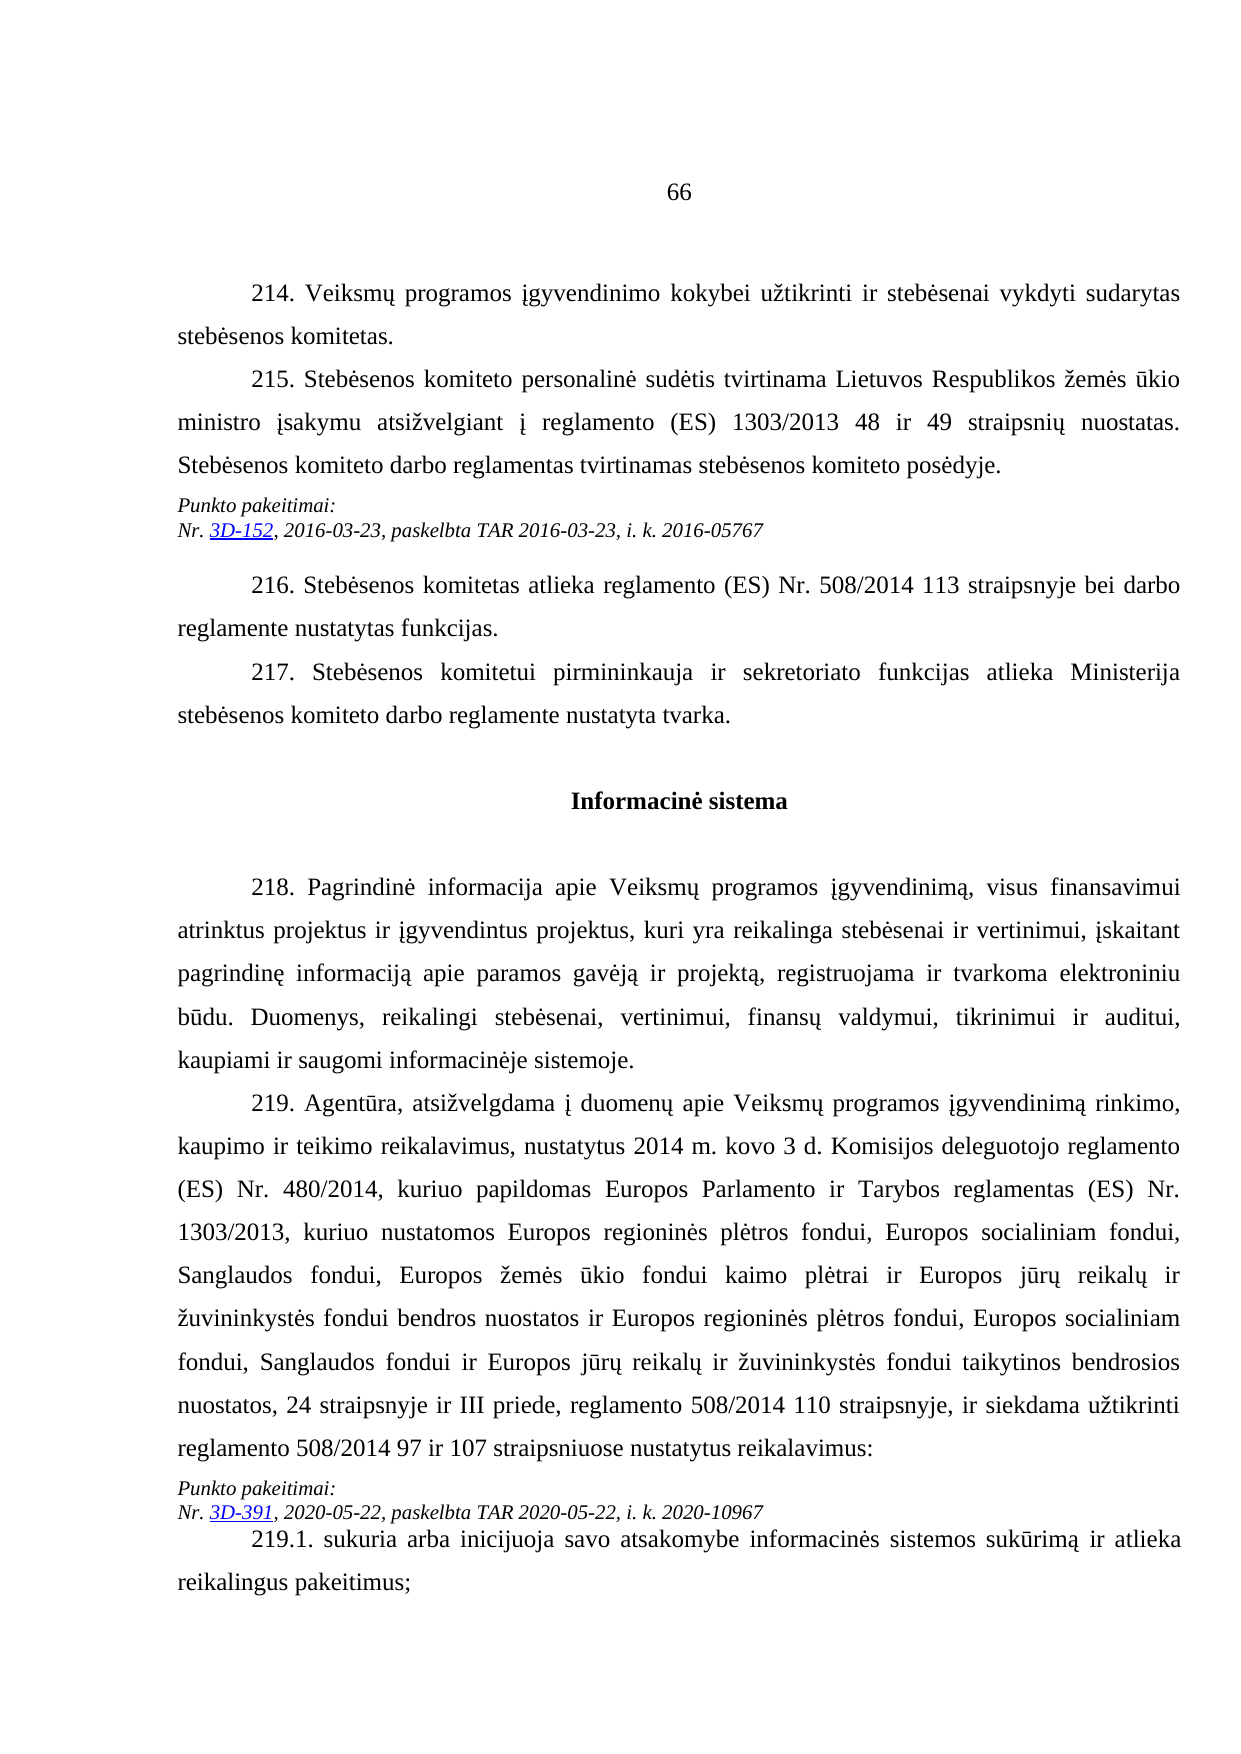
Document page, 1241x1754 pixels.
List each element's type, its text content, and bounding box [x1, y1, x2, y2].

text 218. Pagrindinė informacija apie Veiksmų programos įgyvendinimą, visus finansavimui atrinktus projektus ir įgyvendintus projektus, kuri yra reikalinga stebėsenai ir vertinimui, įskaitant pagrindinę informaciją apie paramos gavėją ir projektą, registruojama ir tvarkoma elektroniniu būdu. Duomenys, reikalingi stebėsenai, vertinimui, finansų valdymui, tikrinimui ir auditui, kaupiami ir saugomi informacinėje sistemoje. [177, 872, 1181, 1073]
text 215. Stebėsenos komiteto personalinė sudėtis tvirtinama Lietuvos Respublikos žemės ūkio ministro įsakymu atsižvelgiant į reglamento (ES) 1303/2013 48 ir 49 straipsnių nuostatas. Stebėsenos komiteto darbo reglamentas tvirtinamas stebėsenos komiteto posėdyje. [177, 364, 1181, 479]
text 219.1. sukuria arba inicijuoja savo atsakomybe informacinės sistemos sukūrimą ir atlieka reikalingus pakeitimus; [177, 1524, 1181, 1596]
text 214. Veiksmų programos įgyvendinimo kokybei užtikrinti ir stebėsenai vykdyti sudarytas stebėsenos komitetas. [177, 278, 1181, 350]
text 219. Agentūra, atsižvelgdama į duomenų apie Veiksmų programos įgyvendinimą rinkimo, kaupimo ir teikimo reikalavimus, nustatytus 2014 m. kovo 3 d. Komisijos deleguotojo reglamento (ES) Nr. 480/2014, kuriuo papildomas Europos Parlamento ir Tarybos reglamentas (ES) Nr. 1303/2013, kuriuo nustatomos Europos regioninės plėtros fondui, Europos socialiniam fondui, Sanglaudos fondui, Europos žemės ūkio fondui kaimo plėtrai ir Europos jūrų reikalų ir žuvininkystės fondui bendros nuostatos ir Europos regioninės plėtros fondui, Europos socialiniam fondui, Sanglaudos fondui ir Europos jūrų reikalų ir žuvininkystės fondui taikytinos bendrosios nuostatos, 24 straipsnyje ir III priede, reglamento 508/2014 110 straipsnyje, ir siekdama užtikrinti reglamento 508/2014 97 ir 107 straipsniuose nustatytus reikalavimus: [177, 1088, 1181, 1462]
text Informacinė sistema [177, 786, 1181, 815]
text 217. Stebėsenos komitetui pirmininkauja ir sekretoriato funkcijas atlieka Ministerija stebėsenos komiteto darbo reglamente nustatyta tvarka. [177, 657, 1181, 728]
text Punkto pakeitimai: [177, 493, 1181, 517]
text Nr. 3D-152, 2016-03-23, paskelbta TAR 2016-03-23, i. k. 2016-05767 [177, 517, 1181, 542]
text 216. Stebėsenos komitetas atlieka reglamento (ES) Nr. 508/2014 113 straipsnyje bei darbo reglamente nustatytas funkcijas. [177, 570, 1181, 642]
text Nr. 3D-391, 2020-05-22, paskelbta TAR 2020-05-22, i. k. 2020-10967 [177, 1500, 1181, 1524]
text Punkto pakeitimai: [177, 1476, 1181, 1500]
